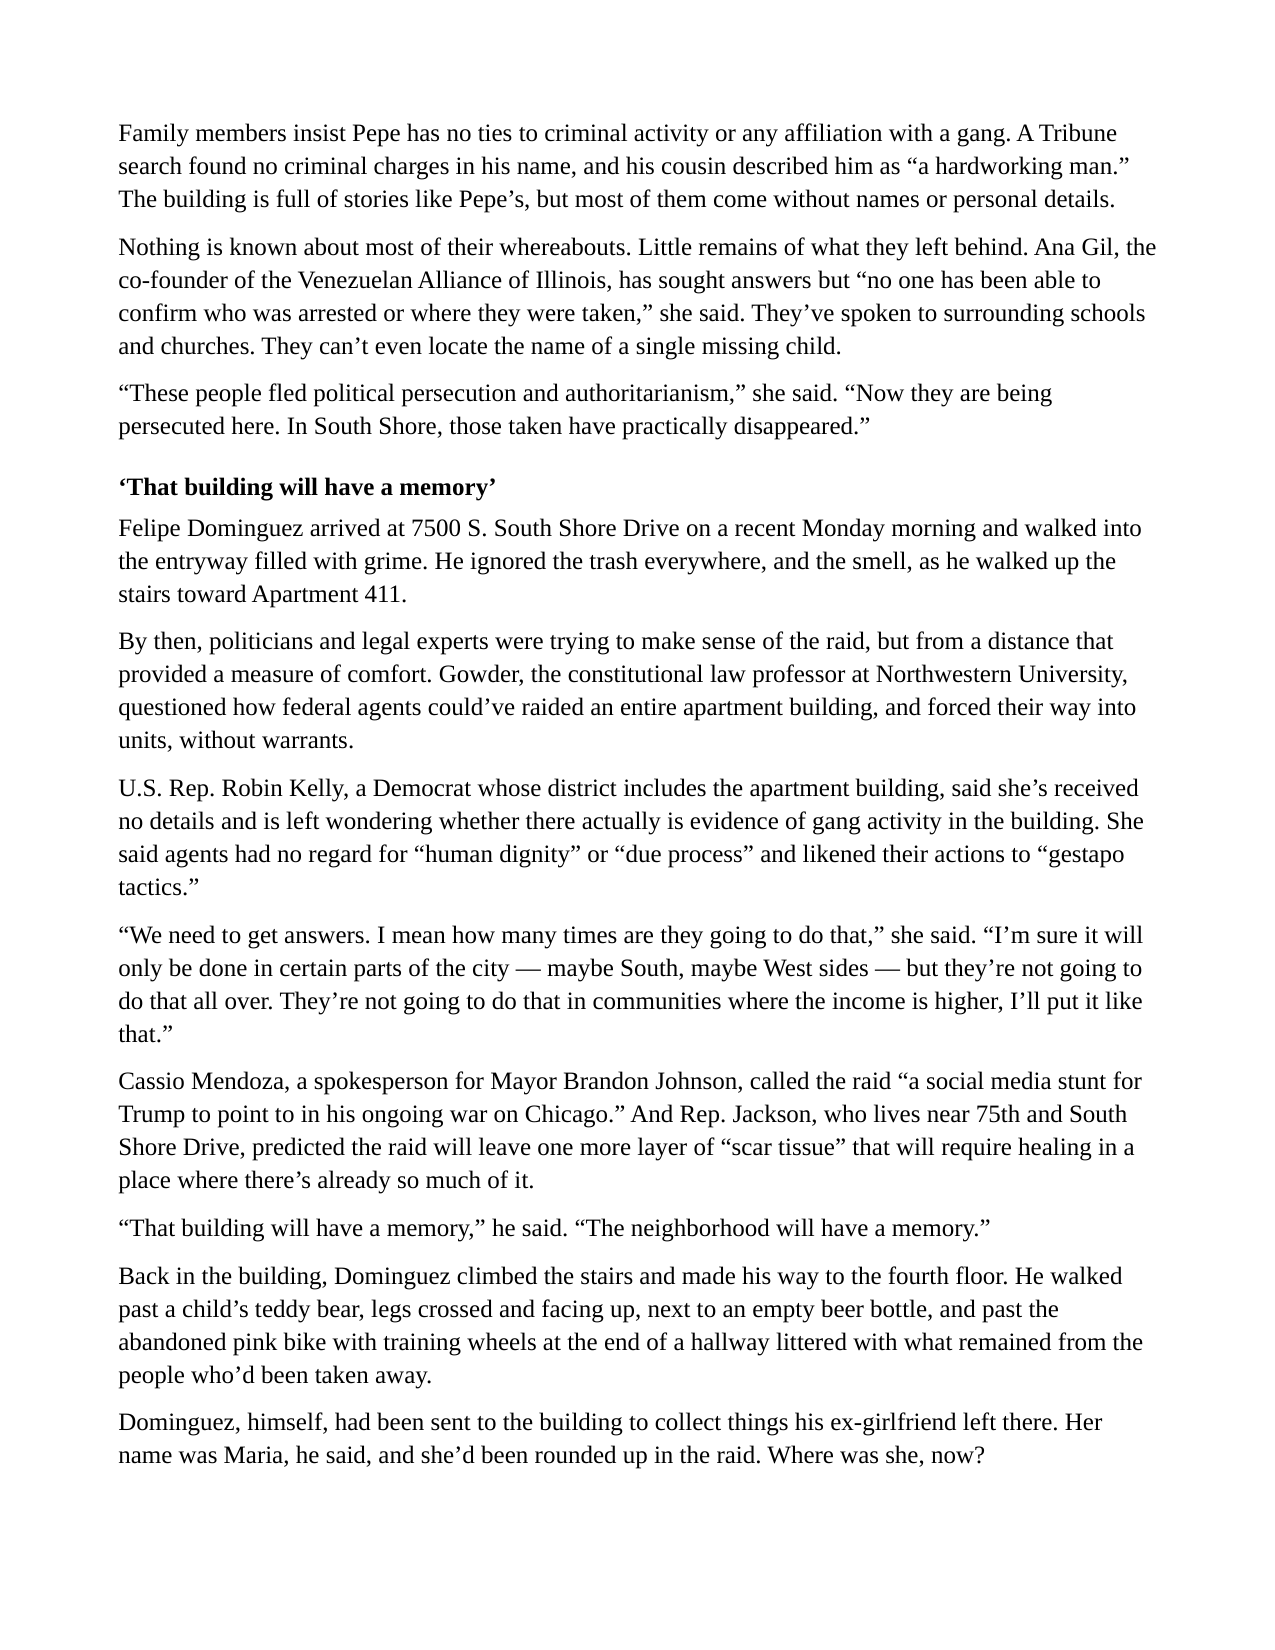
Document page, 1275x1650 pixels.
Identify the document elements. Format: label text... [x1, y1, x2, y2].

subtitle ‘That building will have a memory’ [118, 472, 1157, 500]
text Dominguez, himself, had been sent to the building to collect things his ex-girlfriend left there. Her name was Maria, he said, and she’d been rounded up in the raid. Where was she, now? [118, 1407, 1157, 1469]
text By then, politicians and legal experts were trying to make sense of the raid, but from a distance that provided a measure of comfort. Gowder, the constitutional law professor at Northwestern University, questioned how federal agents could’ve raided an entire apartment building, and forced their way into units, without warrants. [118, 626, 1157, 754]
text “That building will have a memory,” he said. “The neighborhood will have a memory.” [118, 1213, 1157, 1242]
text “We need to get answers. I mean how many times are they going to do that,” she said. “I’m sure it will only be done in certain parts of the city — maybe South, maybe West sides — but they’re not going to do that all over. They’re not going to do that in communities where the income is higher, I’ll put it like that.” [118, 920, 1157, 1048]
text Family members insist Pepe has no ties to criminal activity or any affiliation with a gang. A Tribune search found no criminal charges in his name, and his cousin described him as “a hardworking man.” The building is full of stories like Pepe’s, but most of them come without names or personal details. [118, 118, 1157, 213]
text Back in the building, Dominguez climbed the stairs and made his way to the fourth floor. He walked past a child’s teddy bear, legs crossed and facing up, next to an empty beer bottle, and past the abandoned pink bike with training wheels at the end of a hallway littered with what remained from the people who’d been taken away. [118, 1261, 1157, 1388]
text U.S. Rep. Robin Kelly, a Democrat whose district includes the apartment building, said she’s received no details and is left wondering whether there actually is evidence of gang activity in the building. She said agents had no regard for “human dignity” or “due process” and likened their actions to “gestapo tactics.” [118, 773, 1157, 901]
text “These people fled political persecution and authoritarianism,” she said. “Now they are being persecuted here. In South Shore, those taken have practically disappeared.” [118, 378, 1157, 440]
text Felipe Dominguez arrived at 7500 S. South Shore Drive on a recent Monday morning and walked into the entryway filled with grime. He ignored the trash everywhere, and the smell, as he walked up the stairs toward Apartment 411. [118, 513, 1157, 608]
text Cassio Mendoza, a spokesperson for Mayor Brandon Johnson, called the raid “a social media stunt for Trump to point to in his ongoing war on Chicago.” And Rep. Jackson, who lives near 75th and South Shore Drive, predicted the raid will leave one more layer of “scar tissue” that will require healing in a place where there’s already so much of it. [118, 1066, 1157, 1194]
text Nothing is known about most of their whereabouts. Little remains of what they left behind. Ana Gil, the co-founder of the Venezuelan Alliance of Illinois, has sought answers but “no one has been able to confirm who was arrested or where they were taken,” she said. They’ve spoken to surrounding schools and churches. They can’t even locate the name of a single missing child. [118, 232, 1157, 359]
